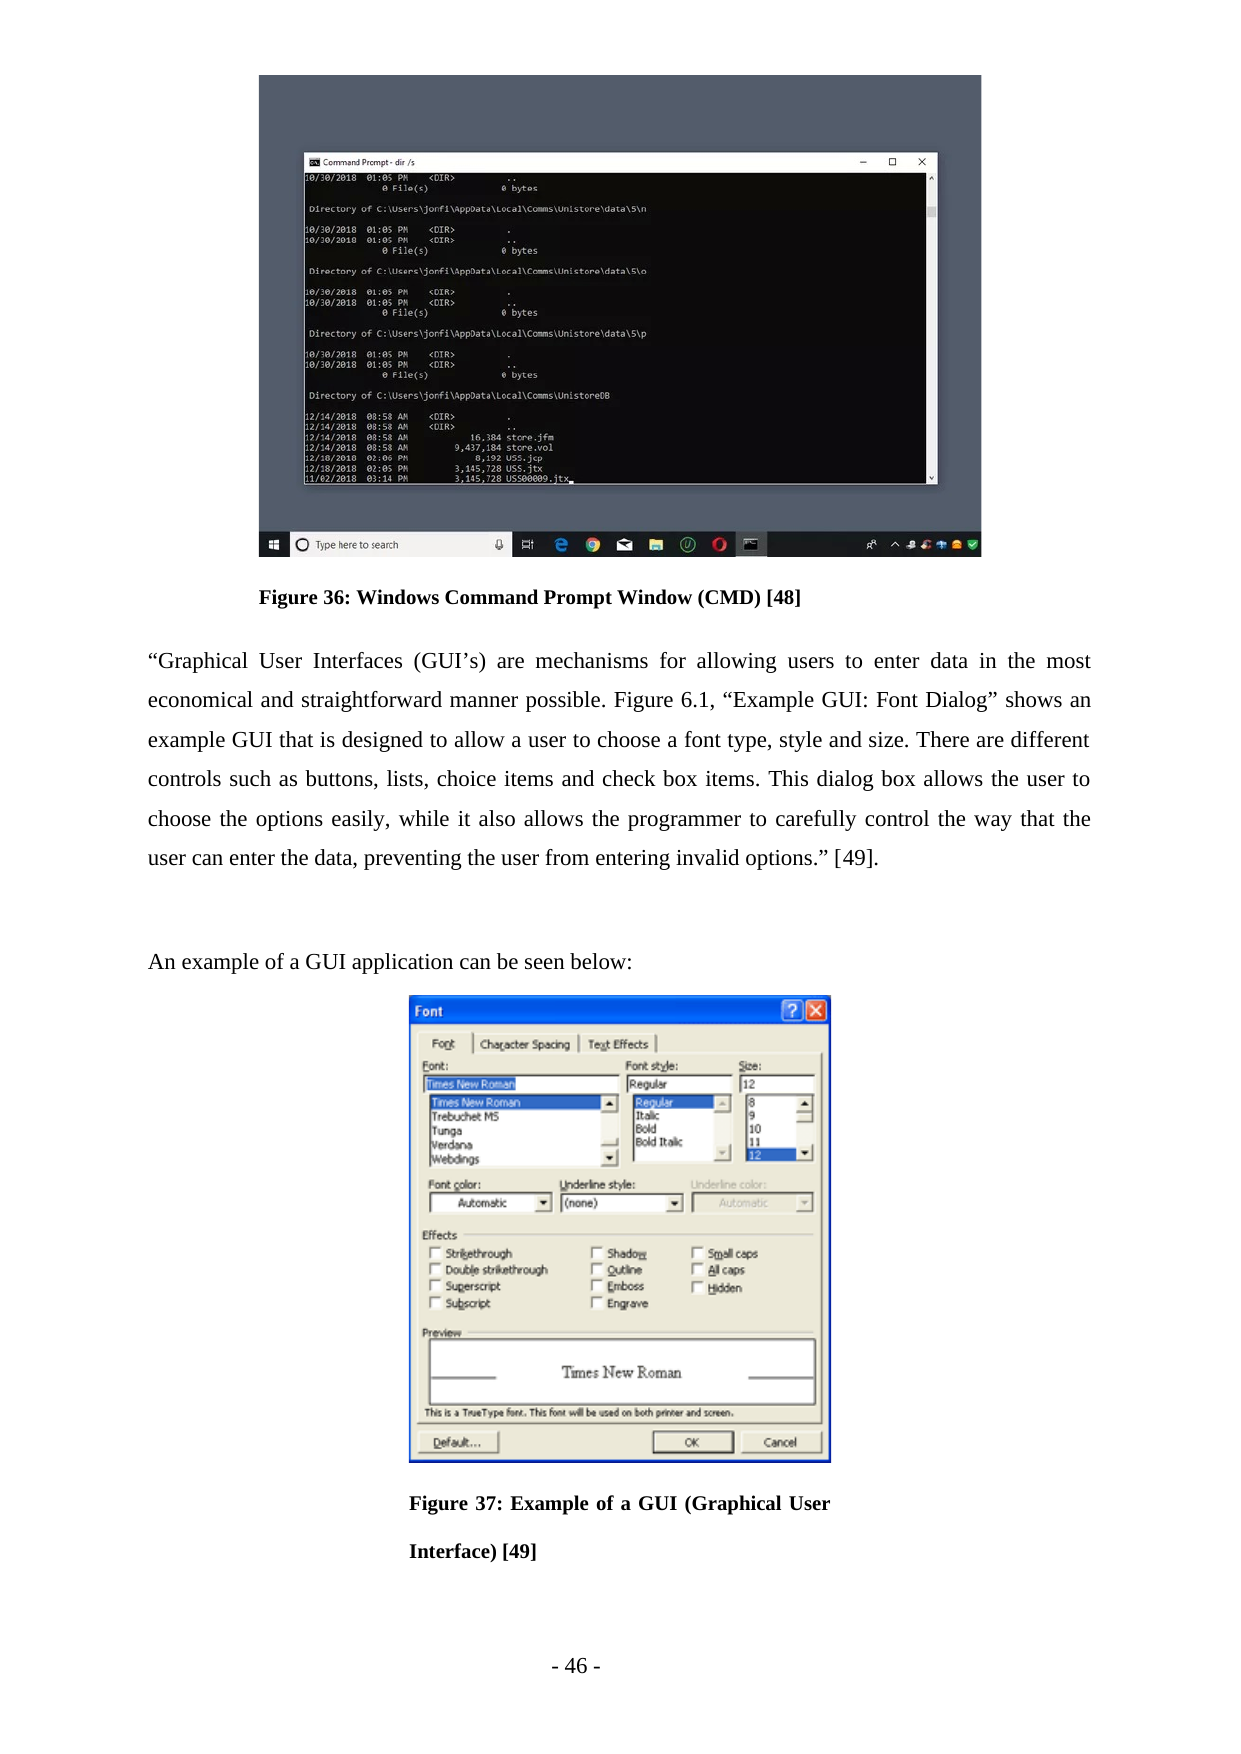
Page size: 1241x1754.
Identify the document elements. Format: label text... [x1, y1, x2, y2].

text Figure 36: Windows Command Prompt Window (CMD) [48] [259, 557, 981, 609]
picture [408, 995, 832, 1463]
text “Graphical User Interfaces (GUI’s) are mechanisms for allowing users to enter data in the most economical and straightforward manner possible. Figure 6.1, “Example GUI: Font Dialog” shows an example GUI that is designed to allow a user to choose a font type, style and size. There are different controls such as buttons, lists, choice items and check box items. This dialog box allows the user to choose the options easily, while it also allows the programmer to carefully control the way that the user can enter the data, preventing the user from entering invalid options.” [49]. [148, 647, 1092, 871]
text Figure 37: Example of a GUI (Graphical User Interface) [49] [409, 1463, 831, 1563]
text An example of a GUI application can be seen below: [148, 948, 1092, 974]
picture [258, 75, 982, 557]
